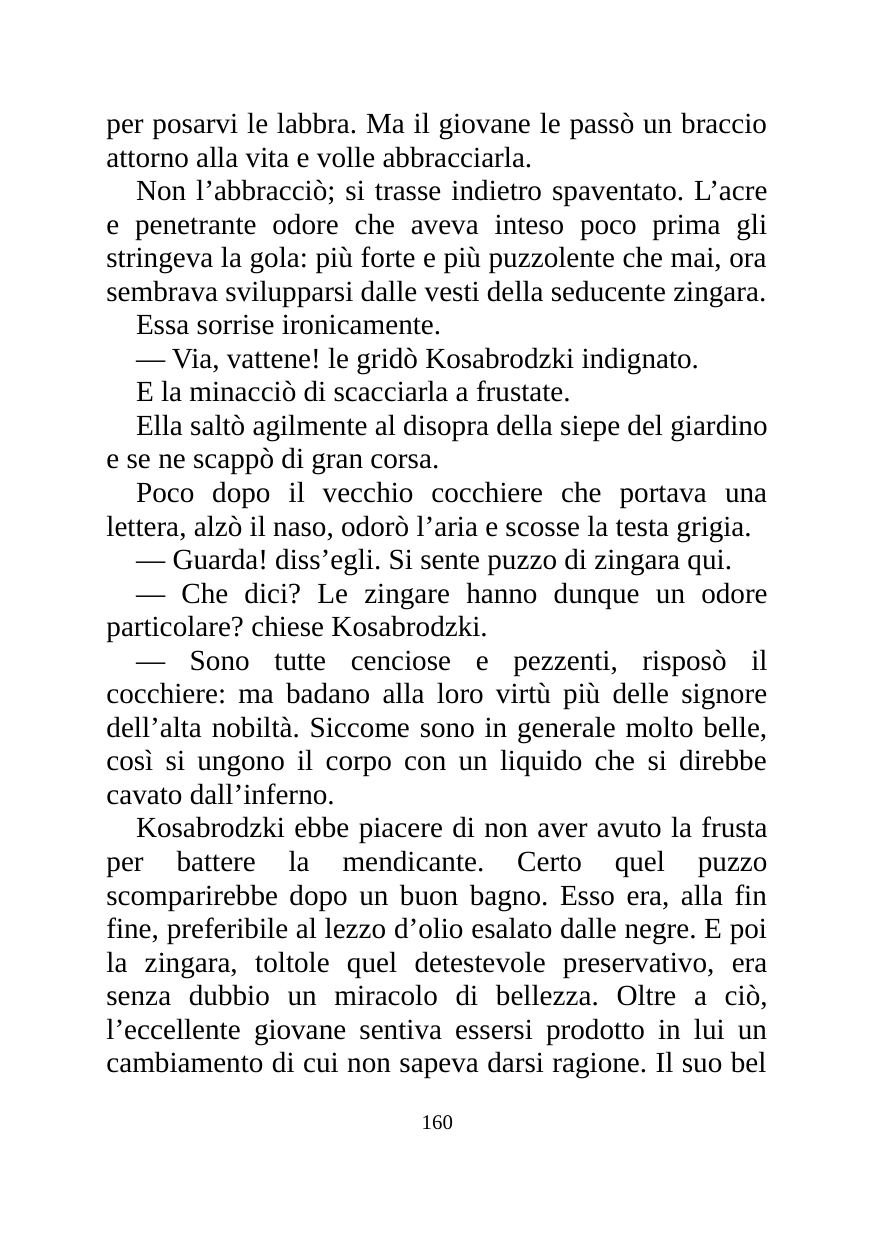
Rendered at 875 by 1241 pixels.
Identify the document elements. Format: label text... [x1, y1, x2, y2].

text — Guarda! diss’egli. Si sente puzzo di zingara qui. [106, 542, 768, 576]
text Non l’abbracciò; si trasse indietro spaventato. L’acre e penetrante odore che aveva inteso poco prima gli stringeva la gola: più forte e più puzzolente che mai, ora sembrava svilupparsi dalle vesti della seducente zingara. [106, 173, 768, 307]
text — Che dici? Le zingare hanno dunque un odore particolare? chiese Kosabrodzki. [106, 576, 768, 643]
text — Sono tutte cenciose e pezzenti, risposò il cocchiere: ma badano alla loro virtù più delle signore dell’alta nobiltà. Siccome sono in generale molto belle, così si ungono il corpo con un liquido che si direbbe cavato dall’inferno. [106, 643, 768, 811]
text — Via, vattene! le gridò Kosabrodzki indignato. [106, 341, 768, 374]
text per posarvi le labbra. Ma il giovane le passò un braccio attorno alla vita e volle abbracciarla. [106, 106, 768, 173]
text Ella saltò agilmente al disopra della siepe del giardino e se ne scappò di gran corsa. [106, 408, 768, 475]
text Essa sorrise ironicamente. [106, 307, 768, 341]
text E la minacciò di scacciarla a frustate. [106, 374, 768, 408]
text Kosabrodzki ebbe piacere di non aver avuto la frusta per battere la mendicante. Certo quel puzzo scomparirebbe dopo un buon bagno. Esso era, alla fin fine, preferibile al lezzo d’olio esalato dalle negre. E poi la zingara, toltole quel detestevole preservativo, era senza dubbio un miracolo di bellezza. Oltre a ciò, l’eccellente giovane sentiva essersi prodotto in lui un cambiamento di cui non sapeva darsi ragione. Il suo bel [106, 811, 768, 1079]
text Poco dopo il vecchio cocchiere che portava una lettera, alzò il naso, odorò l’aria e scosse la testa grigia. [106, 475, 768, 542]
